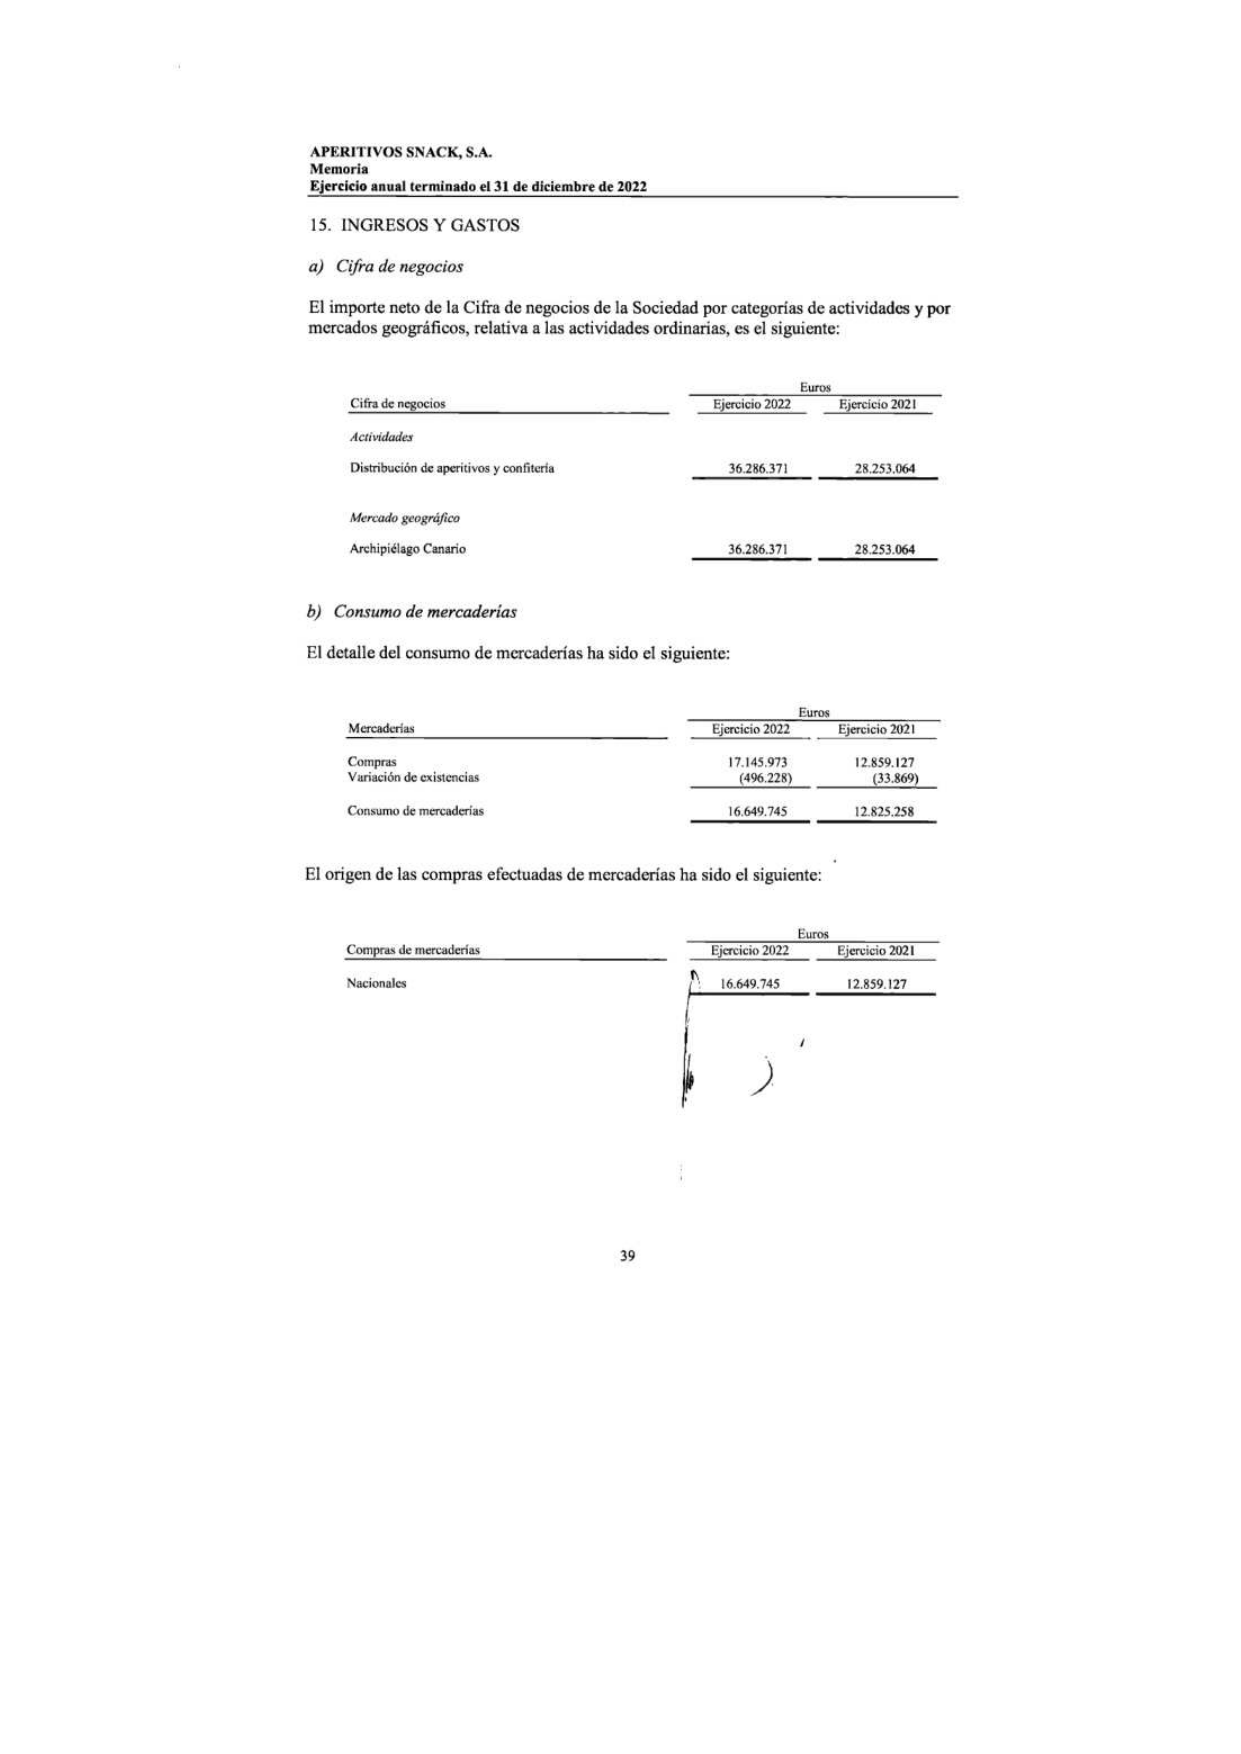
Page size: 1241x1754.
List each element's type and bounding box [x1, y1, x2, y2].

picture [118, 0, 1123, 1420]
